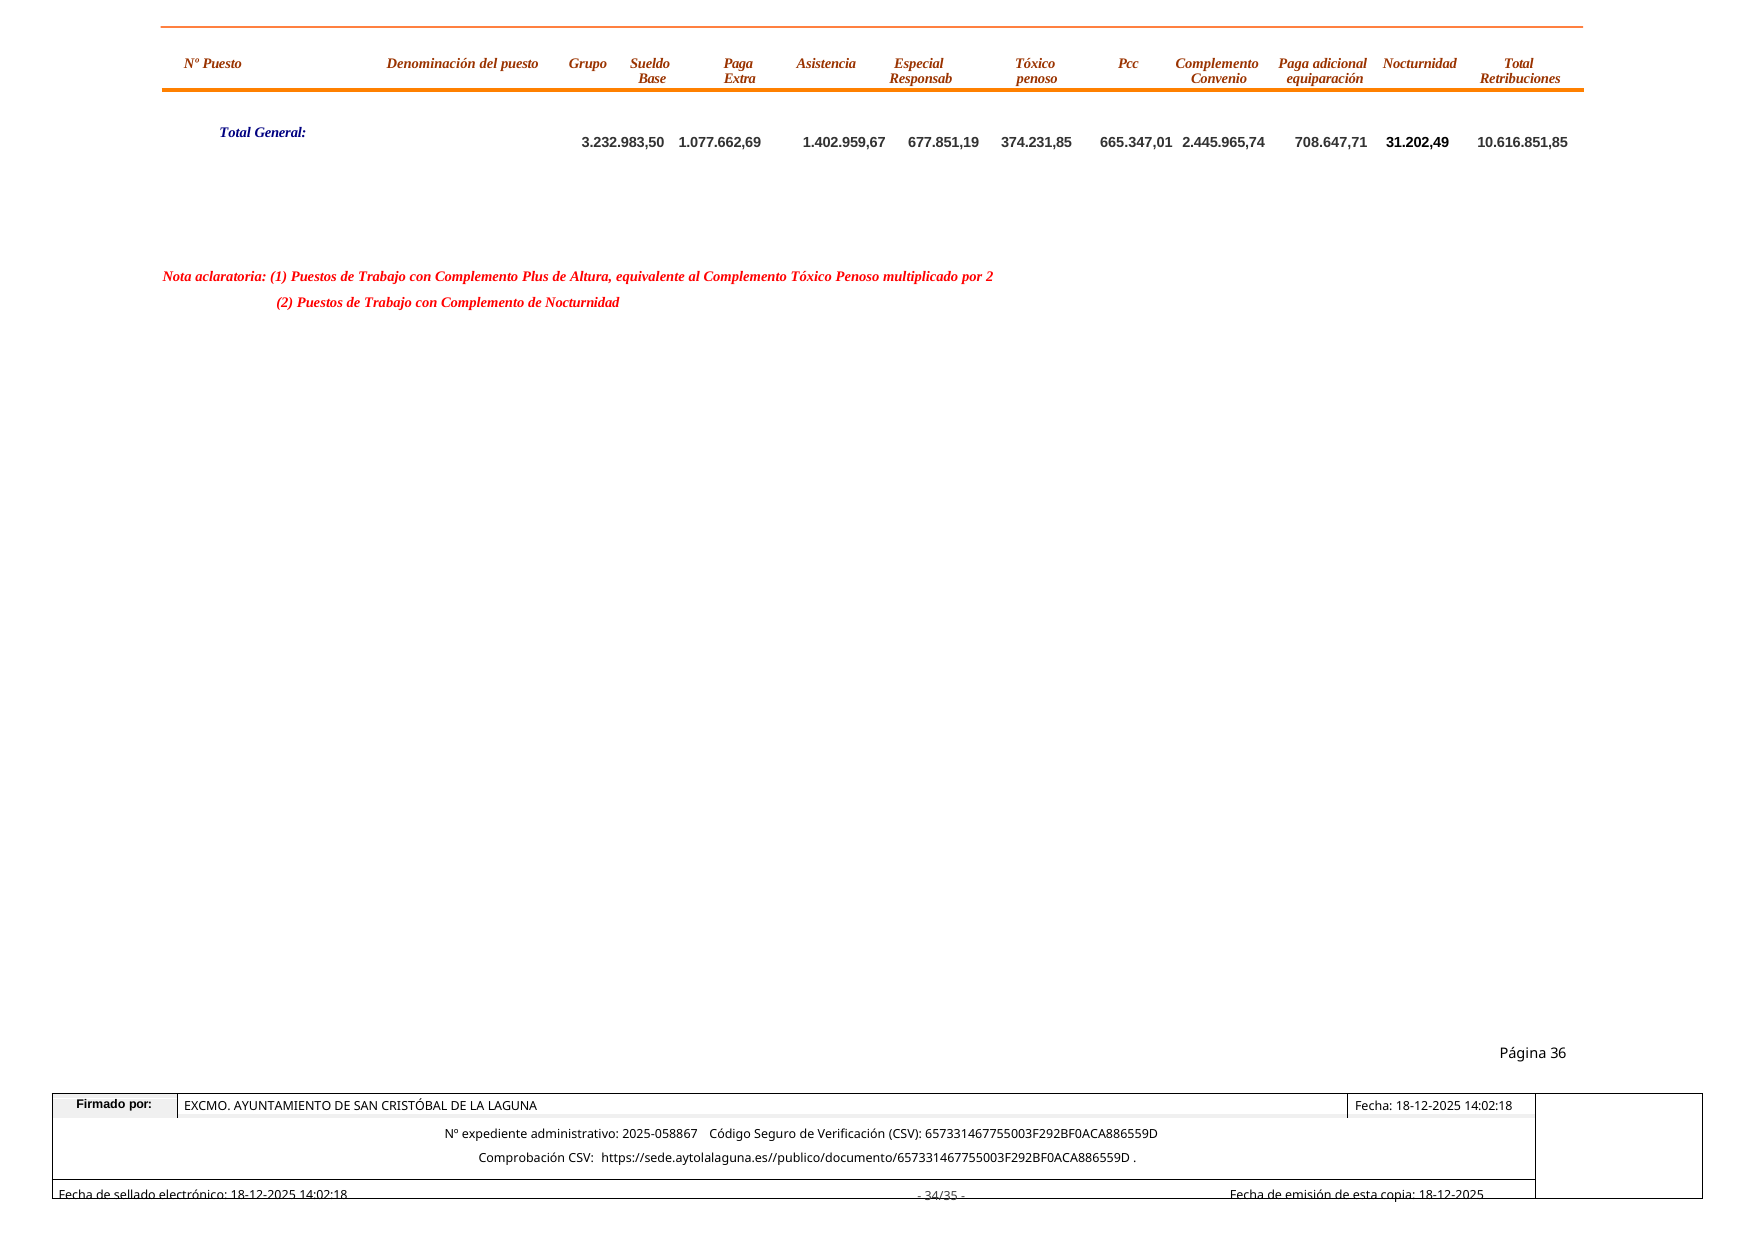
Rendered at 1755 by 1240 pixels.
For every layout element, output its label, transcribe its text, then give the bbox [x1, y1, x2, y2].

text 665.347,01 2.445.965,74 708.647,71 31.202,49 [1100, 134, 1452, 150]
table_header Nº Puesto Denominación del puesto [162, 57, 554, 73]
table_cell Responsab [873, 73, 984, 88]
table_cell [777, 73, 873, 88]
table_header Asistencia [777, 57, 873, 73]
table_cell Extra [698, 73, 777, 88]
text 1.077.662,69 1.402.959,67 [678, 134, 888, 150]
table_header Nocturnidad [1375, 57, 1469, 73]
table_header Especial [873, 57, 984, 73]
table_cell Base [554, 73, 697, 88]
table_header Paga [698, 57, 777, 73]
table_cell Convenio equiparación [1157, 73, 1375, 88]
text 3.232.983,50 [404, 134, 664, 150]
table_header Tóxico [985, 57, 1088, 73]
table_cell [1088, 73, 1157, 88]
table_header Total [1469, 57, 1583, 73]
table_cell penoso [985, 73, 1088, 88]
text Nota aclaratoria: (1) Puestos de Trabajo con Complemento Plus de Altura, equivalente al Complemento Tóxico Penoso multiplicado por 2 [162, 268, 1710, 285]
text 374.231,85 [1001, 134, 1074, 150]
text 677.851,19 [908, 134, 981, 150]
text Total General: [219, 124, 312, 141]
table_header Pcc [1088, 57, 1157, 73]
text (2) Puestos de Trabajo con Complemento de Nocturnidad [276, 294, 1710, 311]
table_header Grupo Sueldo [554, 57, 697, 73]
table_header Complemento Paga adicional [1157, 57, 1375, 73]
table_cell [162, 73, 554, 88]
table_cell [1375, 73, 1469, 88]
table_cell Retribuciones [1469, 73, 1583, 88]
text 10.616.851,85 [1477, 134, 1710, 150]
